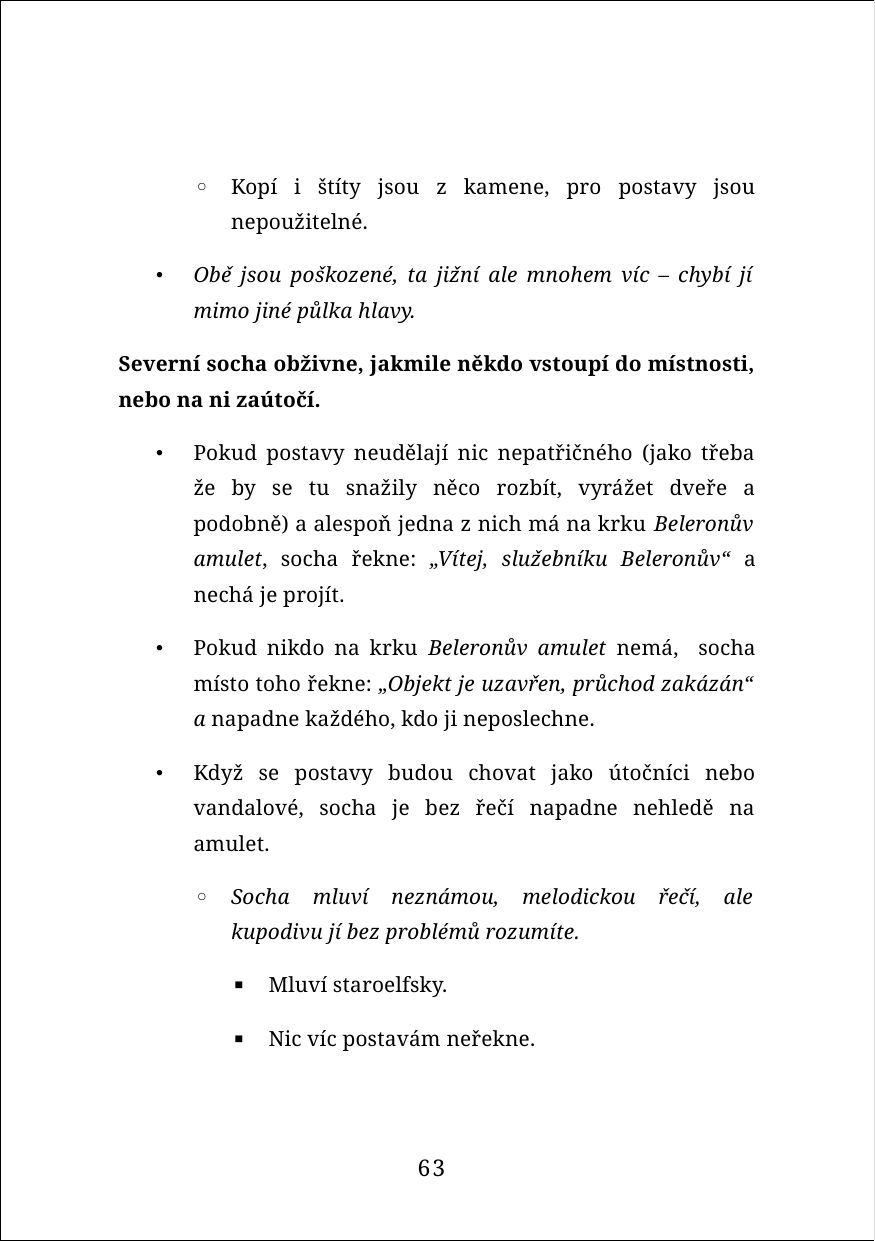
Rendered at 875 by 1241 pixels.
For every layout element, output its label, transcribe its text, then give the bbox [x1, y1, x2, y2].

list Socha mluví neznámou, melodickou řečí, ale kupodivu jí bez problémů rozumíte. [193, 882, 756, 946]
text Severní socha obživne, jakmile někdo vstoupí do místnosti, nebo na ni zaútočí. [118, 349, 756, 413]
list Když se postavy budou chovat jako útočníci nebo vandalové, socha je bez řečí napadne nehledě na amulet. [156, 758, 756, 857]
list Nic víc postavám neřekne. [231, 1024, 756, 1052]
list Pokud postavy neudělají nic nepatřičného (jako třeba že by se tu snažily něco rozbít, vyrážet dveře a podobně) a alespoň jedna z nich má na krku Beleronův amulet, socha řekne: „Vítej, služebníku Beleronův“ a nechá je projít. [156, 438, 756, 608]
list Kopí i štíty jsou z kamene, pro postavy jsou nepoužitelné. [193, 172, 756, 236]
list Obě jsou poškozené, ta jižní ale mnohem víc – chybí jí mimo jiné půlka hlavy. [156, 261, 756, 324]
list Pokud nikdo na krku Beleronův amulet nemá, socha místo toho řekne: „Objekt je uzavřen, průchod zakázán“ a napadne každého, kdo ji neposlechne. [156, 633, 756, 733]
list Mluví staroelfsky. [231, 971, 756, 999]
